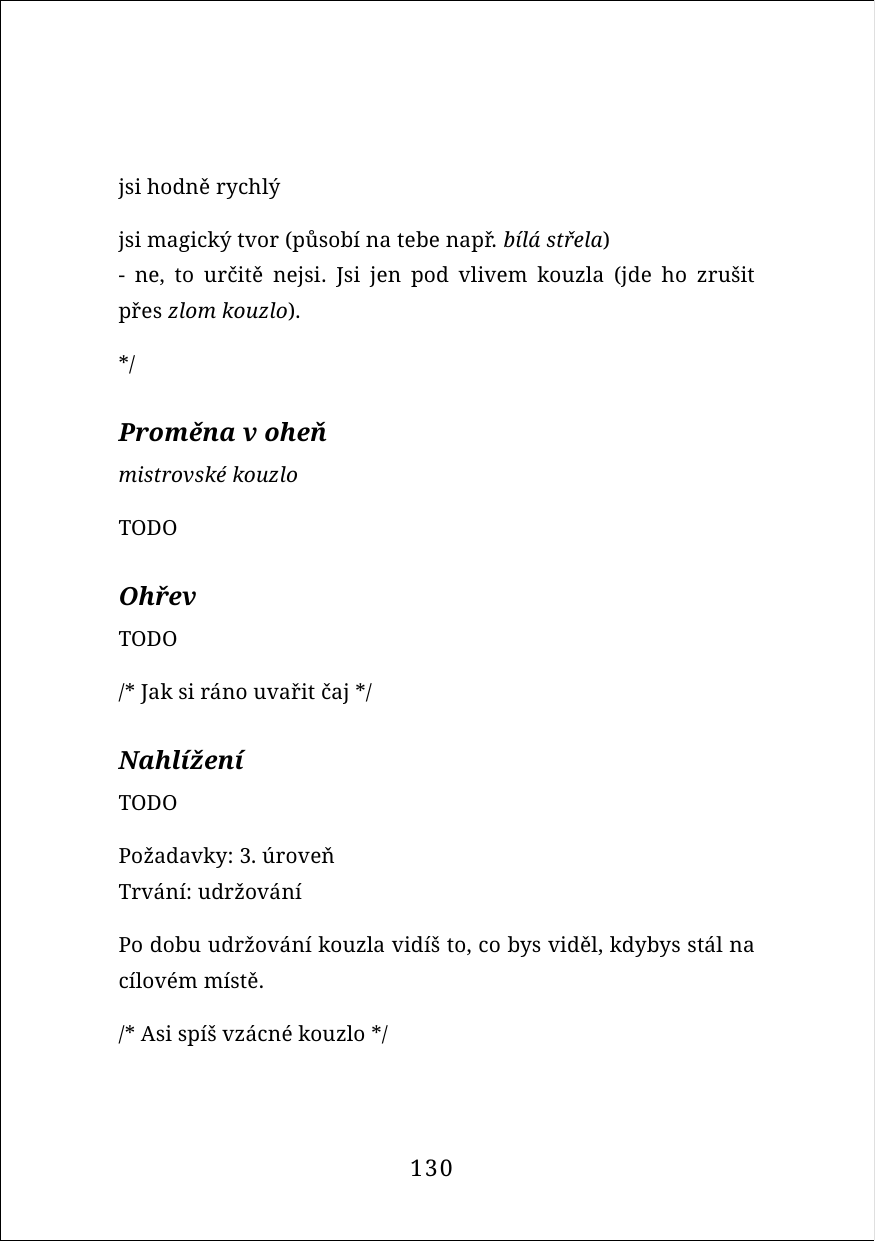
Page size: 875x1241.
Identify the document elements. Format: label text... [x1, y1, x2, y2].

text jsi magický tvor (působí na tebe např. bílá střela) - ne, to určitě nejsi. Jsi jen pod vlivem kouzla (jde ho zrušit přes zlom kouzlo). [118, 225, 756, 324]
text TODO [118, 788, 756, 817]
text Požadavky: 3. úroveň Trvání: udržování [118, 841, 756, 905]
text */ [118, 349, 756, 378]
subtitle Proměna v oheň [118, 414, 756, 448]
text TODO [118, 624, 756, 653]
subtitle Nahlížení [118, 742, 756, 776]
text TODO [118, 513, 756, 542]
subtitle Ohřev [118, 578, 756, 612]
text mistrovské kouzlo [118, 460, 756, 488]
text Po dobu udržování kouzla vidíš to, co bys viděl, kdybys stál na cílovém místě. [118, 930, 756, 994]
text jsi hodně rychlý [118, 172, 756, 200]
text /* Jak si ráno uvařit čaj */ [118, 677, 756, 706]
text /* Asi spíš vzácné kouzlo */ [118, 1019, 756, 1047]
